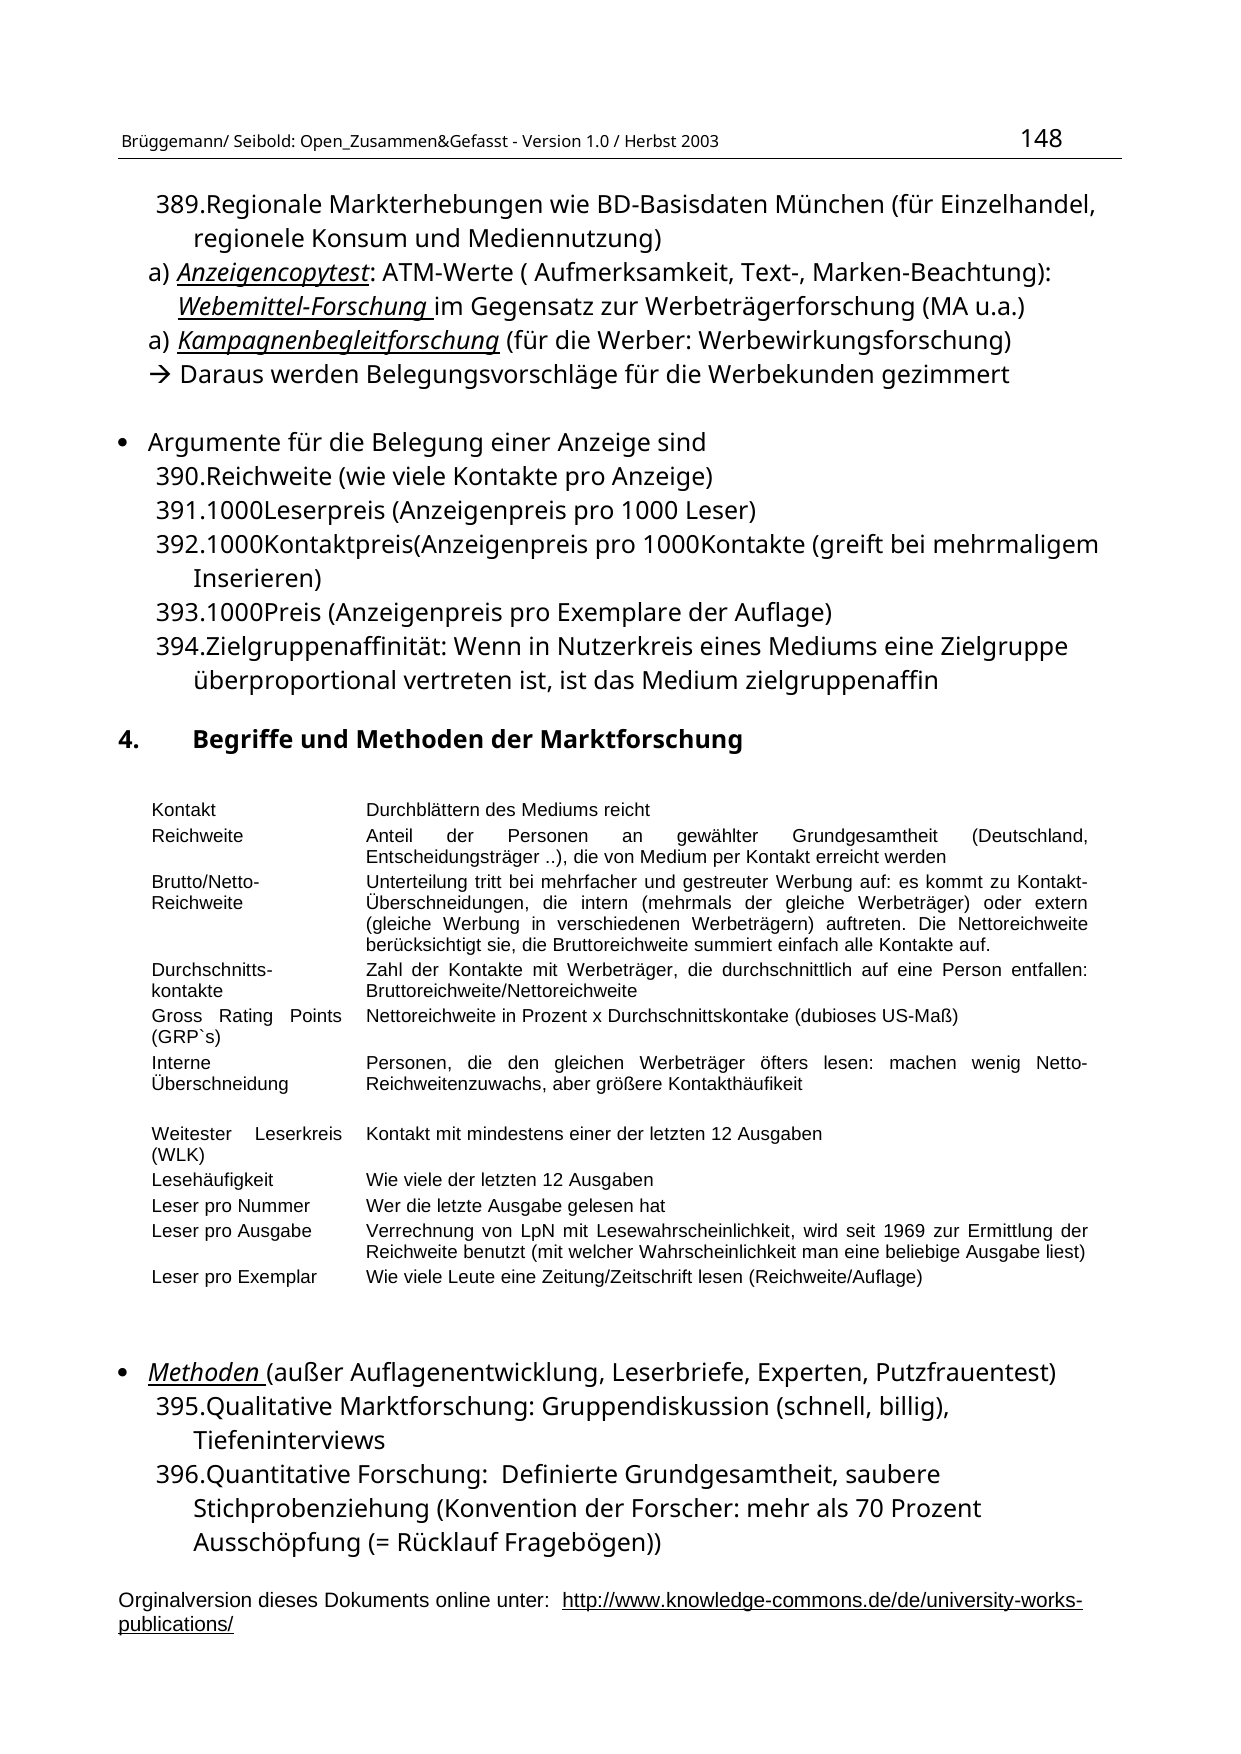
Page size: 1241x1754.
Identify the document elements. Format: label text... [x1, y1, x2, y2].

table_cell Wer die letzte Ausgabe gelesen hat [354, 1191, 1101, 1216]
list Methoden (außer Auflagenentwicklung, Leserbriefe, Experten, Putzfrauentest) [118, 1355, 1122, 1389]
table_cell Unterteilung tritt bei mehrfacher und gestreuter Werbung auf: es kommt zu Kontakt-Überschneidungen, die intern (mehrmals der gleiche Werbeträger) oder extern (gleiche Werbung in verschiedenen Werbeträgern) auftreten. Die Nettoreichweite berücksichtigt sie, die Bruttoreichweite summiert einfach alle Kontakte auf. [354, 867, 1101, 955]
table_cell Durchblättern des Mediums reicht [354, 796, 1101, 821]
table_header Definition / Erklärung [354, 768, 1101, 796]
table_header Begriff [140, 768, 354, 796]
text  Daraus werden Belegungsvorschläge für die Werbekunden gezimmert [148, 357, 1122, 391]
table_cell Verrechnung von LpN mit Lesewahrscheinlichkeit, wird seit 1969 zur Ermittlung der Reichweite benutzt (mit welcher Wahrscheinlichkeit man eine beliebige Ausgabe liest) [354, 1216, 1101, 1262]
table_cell Brutto/Netto-Reichweite [140, 867, 354, 955]
table_cell Gross Rating Points (GRP`s) [140, 1002, 354, 1048]
list Argumente für die Belegung einer Anzeige sind [118, 425, 1122, 459]
table_cell Personen, die den gleichen Werbeträger öfters lesen: machen wenig Netto-Reichweitenzuwachs, aber größere Kontakthäufikeit [354, 1048, 1101, 1094]
table_cell [140, 1094, 354, 1119]
table_cell Durchschnitts-kontakte [140, 955, 354, 1002]
table_cell Interne Überschneidung [140, 1048, 354, 1094]
table_cell Wie viele Leute eine Zeitung/Zeitschrift lesen (Reichweite/Auflage) [354, 1262, 1101, 1287]
list 1000Preis (Anzeigenpreis pro Exemplare der Auflage) [156, 595, 1122, 629]
table_cell Zahl der Kontakte mit Werbeträger, die durchschnittlich auf eine Person entfallen: Bruttoreichweite/Nettoreichweite [354, 955, 1101, 1002]
list Kampagnenbegleitforschung (für die Werber: Werbewirkungsforschung) [148, 323, 1122, 357]
list Regionale Markterhebungen wie BD-Basisdaten München (für Einzelhandel, regionele Konsum und Mediennutzung) [156, 187, 1122, 255]
table_cell Kontakt [140, 796, 354, 821]
table_cell Leser pro Exemplar [140, 1262, 354, 1287]
list Qualitative Marktforschung: Gruppendiskussion (schnell, billig), Tiefeninterviews [156, 1389, 1122, 1457]
list 1000Leserpreis (Anzeigenpreis pro 1000 Leser) [156, 493, 1122, 527]
table_cell Lesehäufigkeit [140, 1166, 354, 1191]
list 1000Kontaktpreis(Anzeigenpreis pro 1000Kontakte (greift bei mehrmaligem Inserieren) [156, 527, 1122, 595]
list Zielgruppenaffinität: Wenn in Nutzerkreis eines Mediums eine Zielgruppe überproportional vertreten ist, ist das Medium zielgruppenaffin [156, 629, 1122, 697]
table_cell Reichweite [140, 821, 354, 867]
table_cell Weitester Leserkreis (WLK) [140, 1119, 354, 1166]
table_cell Kontakt mit mindestens einer der letzten 12 Ausgaben [354, 1119, 1101, 1166]
table_cell [354, 1094, 1101, 1119]
list Quantitative Forschung: Definierte Grundgesamtheit, saubere Stichprobenziehung (Konvention der Forscher: mehr als 70 Prozent Ausschöpfung (= Rücklauf Fragebögen)) [156, 1457, 1122, 1559]
list Anzeigencopytest: ATM-Werte ( Aufmerksamkeit, Text-, Marken-Beachtung): Webemittel-Forschung im Gegensatz zur Werbeträgerforschung (MA u.a.) [148, 255, 1122, 323]
list Reichweite (wie viele Kontakte pro Anzeige) [156, 459, 1122, 493]
table_cell Leser pro Ausgabe [140, 1216, 354, 1262]
subtitle Begriffe und Methoden der Marktforschung [118, 722, 1122, 756]
table_cell Nettoreichweite in Prozent x Durchschnittskontake (dubioses US-Maß) [354, 1002, 1101, 1048]
table_cell Wie viele der letzten 12 Ausgaben [354, 1166, 1101, 1191]
table_cell Anteil der Personen an gewählter Grundgesamtheit (Deutschland, Entscheidungsträger ..), die von Medium per Kontakt erreicht werden [354, 821, 1101, 867]
table_cell Leser pro Nummer [140, 1191, 354, 1216]
